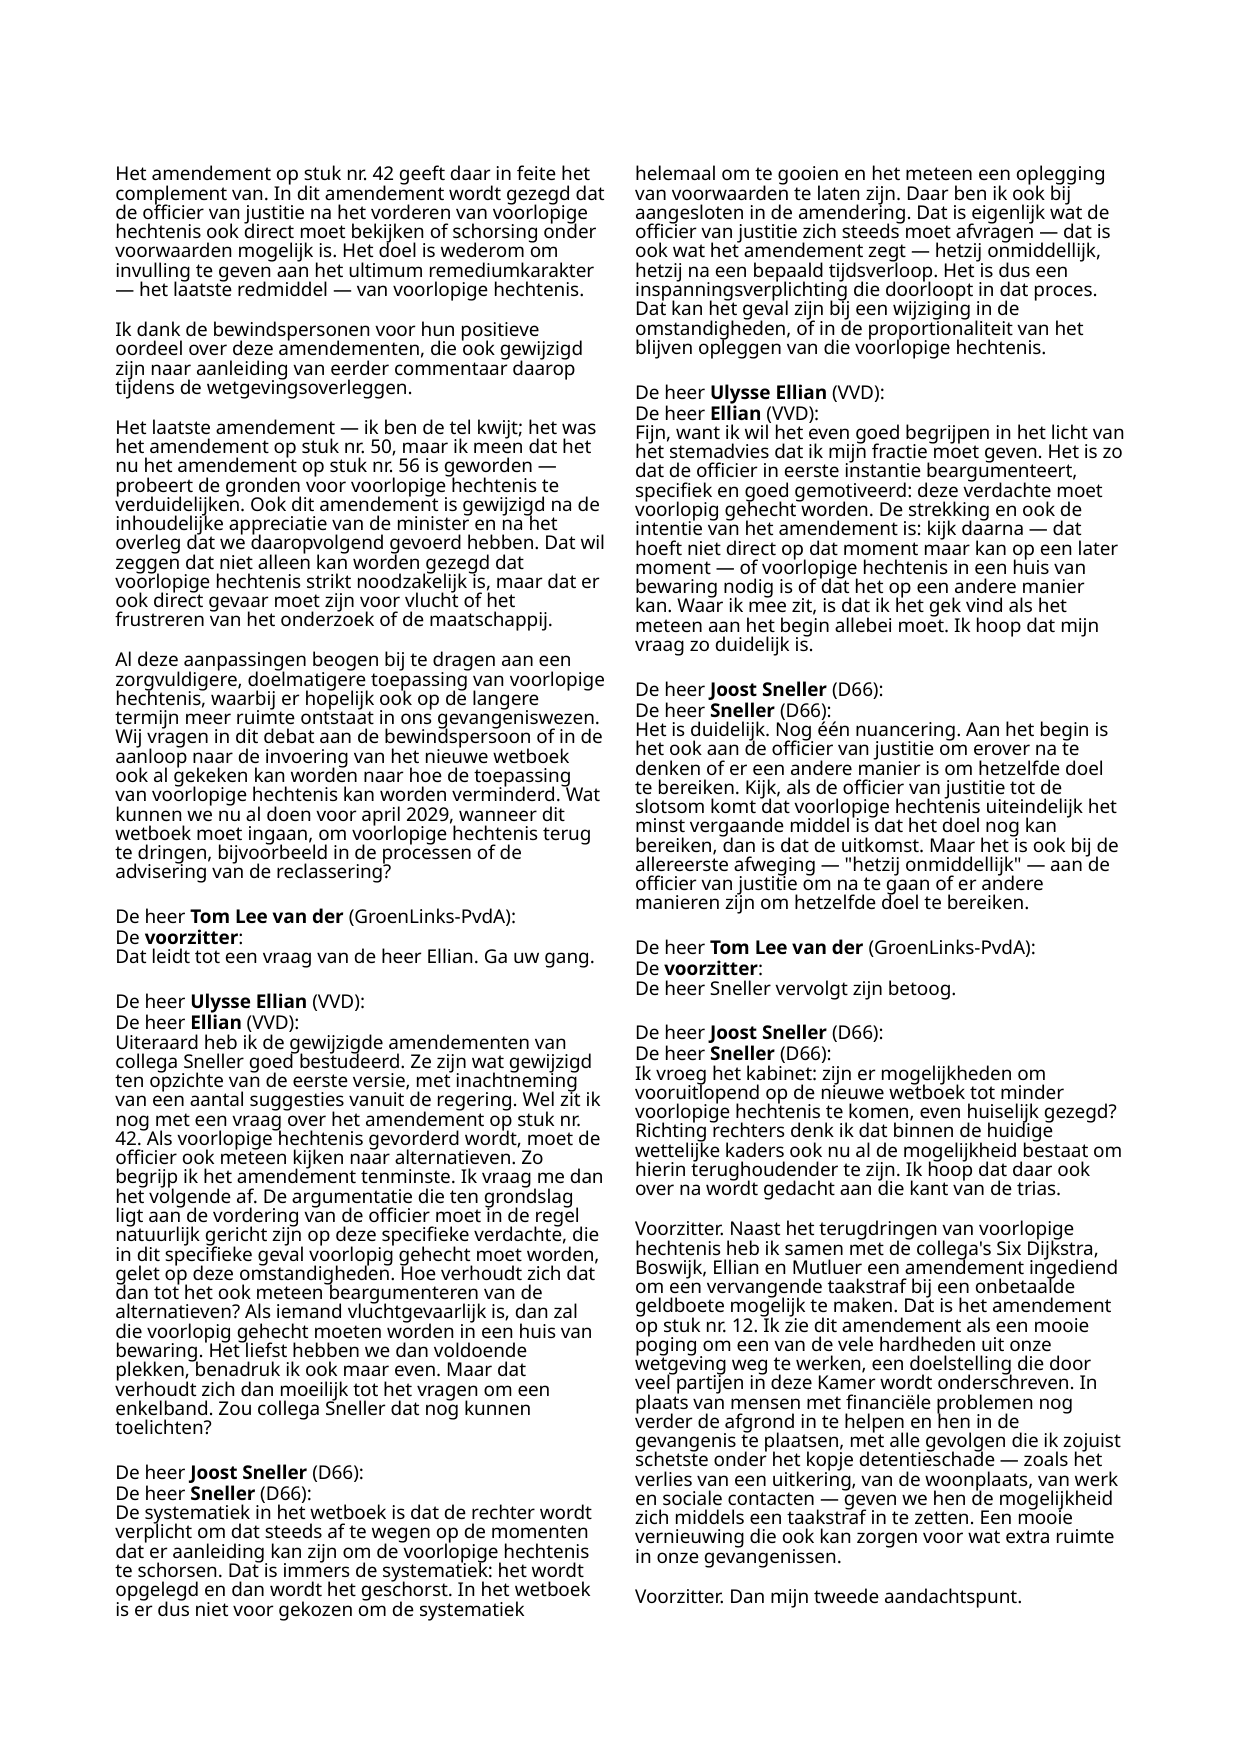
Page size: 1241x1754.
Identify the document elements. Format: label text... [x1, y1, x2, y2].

text De heer Joost Sneller (D66): [635, 676, 1125, 702]
text De heer Sneller vervolgt zijn betoog. [635, 979, 1125, 999]
text Al deze aanpassingen beogen bij te dragen aan een zorgvuldigere, doelmatigere toepassing van voorlopige hechtenis, waarbij er hopelijk ook op de langere termijn meer ruimte ontstaat in ons gevangeniswezen. Wij vragen in dit debat aan de bewindspersoon of in de aanloop naar de invoering van het nieuwe wetboek ook al gekeken kan worden naar hoe de toepassing van voorlopige hechtenis kan worden verminderd. Wat kunnen we nu al doen voor april 2029, wanneer dit wetboek moet ingaan, om voorlopige hechtenis terug te dringen, bijvoorbeeld in de processen of de advisering van de reclassering? [115, 651, 605, 883]
text De voorzitter: [635, 960, 1125, 979]
text Ik vroeg het kabinet: zijn er mogelijkheden om vooruitlopend op de nieuwe wetboek tot minder voorlopige hechtenis te komen, even huiselijk gezegd? Richting rechters denk ik dat binnen de huidige wettelijke kaders ook nu al de mogelijkheid bestaat om hierin terughoudender te zijn. Ik hoop dat daar ook over na wordt gedacht aan die kant van de trias. [635, 1064, 1125, 1199]
text Uiteraard heb ik de gewijzigde amendementen van collega Sneller goed bestudeerd. Ze zijn wat gewijzigd ten opzichte van de eerste versie, met inachtneming van een aantal suggesties vanuit de regering. Wel zit ik nog met een vraag over het amendement op stuk nr. 42. Als voorlopige hechtenis gevorderd wordt, moet de officier ook meteen kijken naar alternatieven. Zo begrijp ik het amendement tenminste. Ik vraag me dan het volgende af. De argumentatie die ten grondslag ligt aan de vordering van de officier moet in de regel natuurlijk gericht zijn op deze specifieke verdachte, die in dit specifieke geval voorlopig gehecht moet worden, gelet op deze omstandigheden. Hoe verhoudt zich dat dan tot het ook meteen beargumenteren van de alternatieven? Als iemand vluchtgevaarlijk is, dan zal die voorlopig gehecht moeten worden in een huis van bewaring. Het liefst hebben we dan voldoende plekken, benadruk ik ook maar even. Maar dat verhoudt zich dan moeilijk tot het vragen om een enkelband. Zou collega Sneller dat nog kunnen toelichten? [115, 1034, 605, 1438]
text De heer Tom Lee van der (GroenLinks-PvdA): [635, 934, 1125, 960]
text Het laatste amendement — ik ben de tel kwijt; het was het amendement op stuk nr. 50, maar ik meen dat het nu het amendement op stuk nr. 56 is geworden — probeert de gronden voor voorlopige hechtenis te verduidelijken. Ook dit amendement is gewijzigd na de inhoudelijke appreciatie van de minister en na het overleg dat we daaropvolgend gevoerd hebben. Dat wil zeggen dat niet alleen kan worden gezegd dat voorlopige hechtenis strikt noodzakelijk is, maar dat er ook direct gevaar moet zijn voor vlucht of het frustreren van het onderzoek of de maatschappij. [115, 419, 605, 631]
text Fijn, want ik wil het even goed begrijpen in het licht van het stemadvies dat ik mijn fractie moet geven. Het is zo dat de officier in eerste instantie beargumenteert, specifiek en goed gemotiveerd: deze verdachte moet voorlopig gehecht worden. De strekking en ook de intentie van het amendement is: kijk daarna — dat hoeft niet direct op dat moment maar kan op een later moment — of voorlopige hechtenis in een huis van bewaring nodig is of dat het op een andere manier kan. Waar ik mee zit, is dat ik het gek vind als het meteen aan het begin allebei moet. Ik hoop dat mijn vraag zo duidelijk is. [635, 424, 1125, 655]
text De heer Sneller (D66): [635, 1045, 1125, 1064]
text De heer Joost Sneller (D66): [115, 1459, 605, 1485]
text De voorzitter: [115, 929, 605, 948]
text De systematiek in het wetboek is dat de rechter wordt verplicht om dat steeds af te wegen op de momenten dat er aanleiding kan zijn om de voorlopige hechtenis te schorsen. Dat is immers de systematiek: het wordt opgelegd en dan wordt het geschorst. In het wetboek is er dus niet voor gekozen om de systematiek [115, 1504, 605, 1620]
text Voorzitter. Dan mijn tweede aandachtspunt. [635, 1588, 1125, 1607]
text De heer Sneller (D66): [635, 702, 1125, 721]
text De heer Tom Lee van der (GroenLinks-PvdA): [115, 903, 605, 929]
text De heer Ellian (VVD): [115, 1014, 605, 1034]
text De heer Ulysse Ellian (VVD): [115, 989, 605, 1014]
text De heer Sneller (D66): [115, 1485, 605, 1504]
text De heer Ellian (VVD): [635, 404, 1125, 424]
text Voorzitter. Naast het terugdringen van voorlopige hechtenis heb ik samen met de collega's Six Dijkstra, Boswijk, Ellian en Mutluer een amendement ingediend om een vervangende taakstraf bij een onbetaalde geldboete mogelijk te maken. Dat is het amendement op stuk nr. 12. Ik zie dit amendement als een mooie poging om een van de vele hardheden uit onze wetgeving weg te werken, een doelstelling die door veel partijen in deze Kamer wordt onderschreven. In plaats van mensen met financiële problemen nog verder de afgrond in te helpen en hen in de gevangenis te plaatsen, met alle gevolgen die ik zojuist schetste onder het kopje detentieschade — zoals het verlies van een uitkering, van de woonplaats, van werk en sociale contacten — geven we hen de mogelijkheid zich middels een taakstraf in te zetten. Een mooie vernieuwing die ook kan zorgen voor wat extra ruimte in onze gevangenissen. [635, 1220, 1125, 1567]
text Dat leidt tot een vraag van de heer Ellian. Ga uw gang. [115, 948, 605, 968]
text Het is duidelijk. Nog één nuancering. Aan het begin is het ook aan de officier van justitie om erover na te denken of er een andere manier is om hetzelfde doel te bereiken. Kijk, als de officier van justitie tot de slotsom komt dat voorlopige hechtenis uiteindelijk het minst vergaande middel is dat het doel nog kan bereiken, dan is dat de uitkomst. Maar het is ook bij de allereerste afweging — "hetzij onmiddellijk" — aan de officier van justitie om na te gaan of er andere manieren zijn om hetzelfde doel te bereiken. [635, 721, 1125, 914]
text Het amendement op stuk nr. 42 geeft daar in feite het complement van. In dit amendement wordt gezegd dat de officier van justitie na het vorderen van voorlopige hechtenis ook direct moet bekijken of schorsing onder voorwaarden mogelijk is. Het doel is wederom om invulling te geven aan het ultimum remediumkarakter — het laatste redmiddel — van voorlopige hechtenis. [115, 165, 605, 300]
text De heer Joost Sneller (D66): [635, 1019, 1125, 1045]
text Ik dank de bewindspersonen voor hun positieve oordeel over deze amendementen, die ook gewijzigd zijn naar aanleiding van eerder commentaar daarop tijdens de wetgevingsoverleggen. [115, 321, 605, 398]
text De heer Ulysse Ellian (VVD): [635, 379, 1125, 404]
text helemaal om te gooien en het meteen een oplegging van voorwaarden te laten zijn. Daar ben ik ook bij aangesloten in de amendering. Dat is eigenlijk wat de officier van justitie zich steeds moet afvragen — dat is ook wat het amendement zegt — hetzij onmiddellijk, hetzij na een bepaald tijdsverloop. Het is dus een inspanningsverplichting die doorloopt in dat proces. Dat kan het geval zijn bij een wijziging in de omstandigheden, of in de proportionaliteit van het blijven opleggen van die voorlopige hechtenis. [635, 165, 1125, 358]
